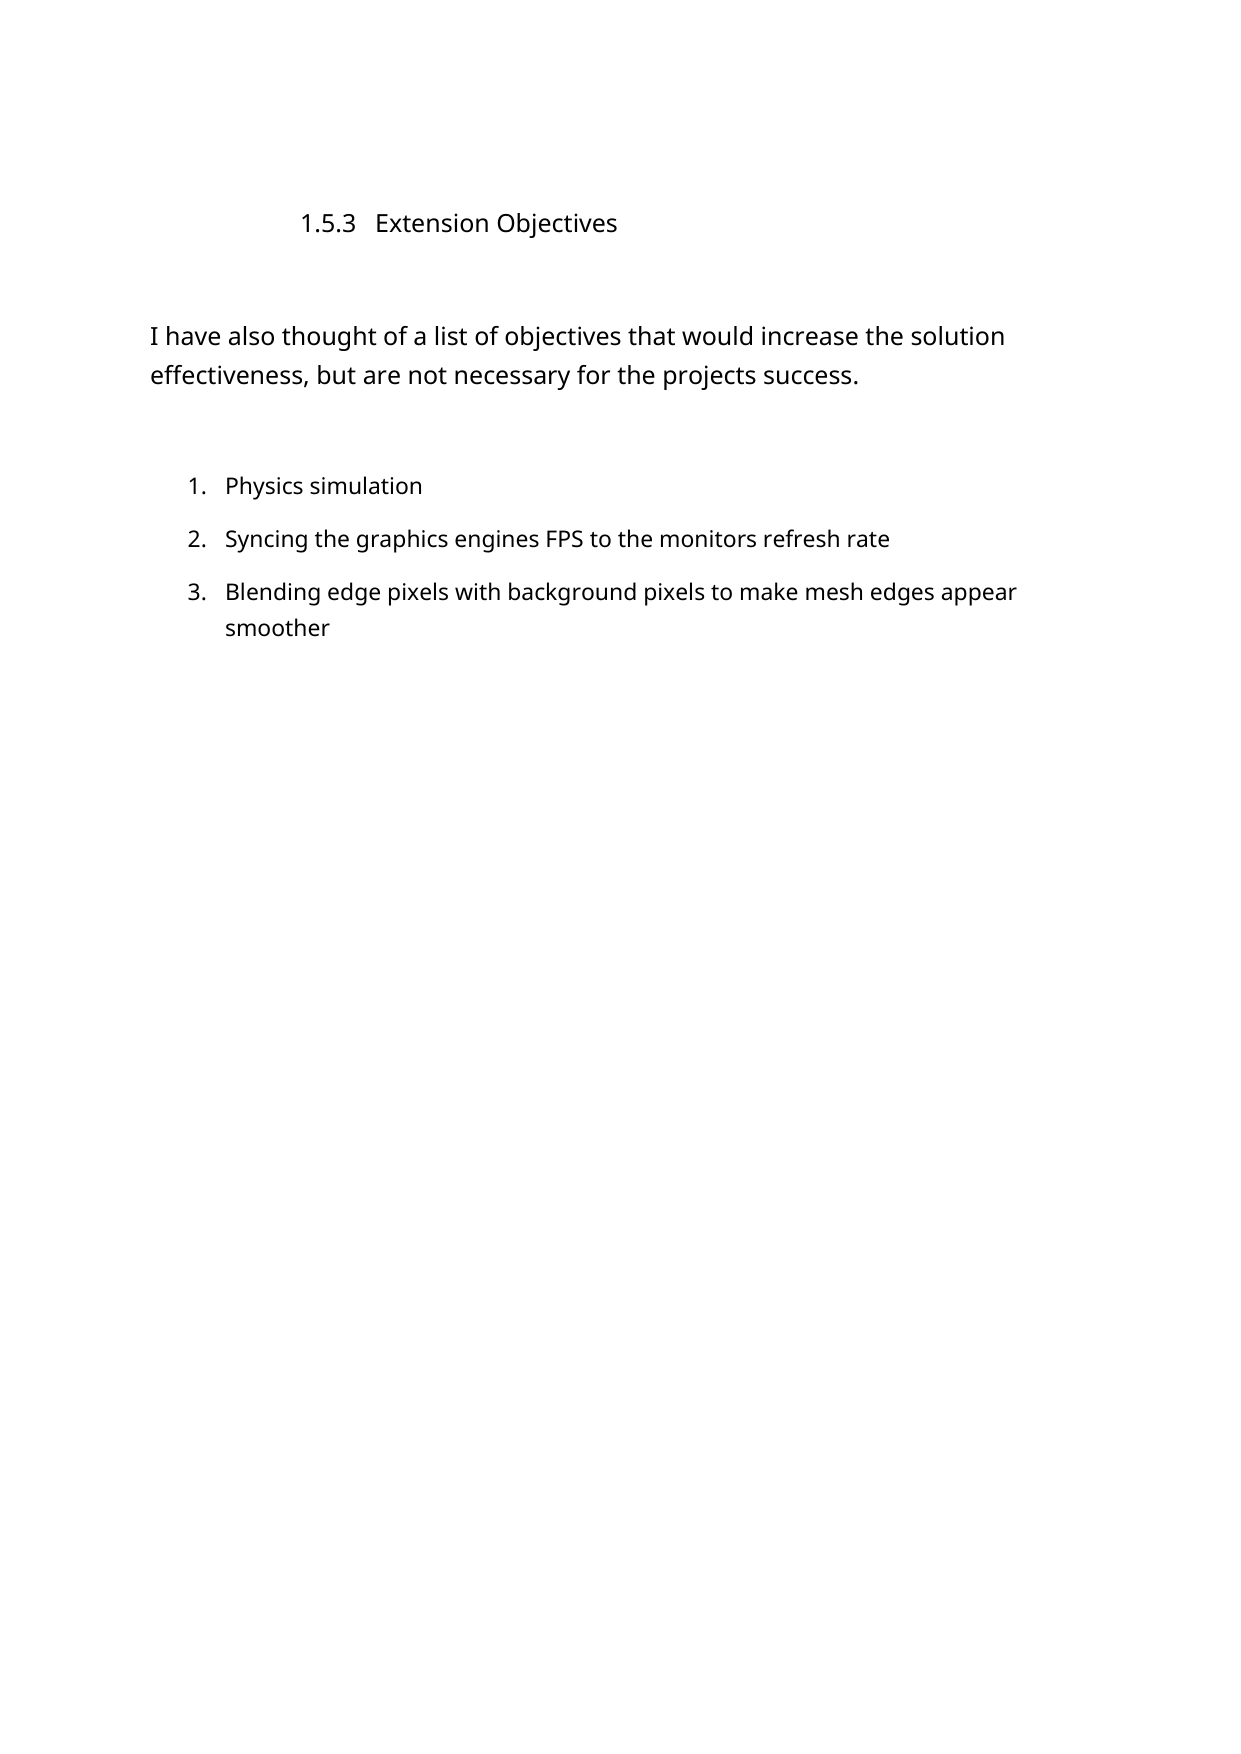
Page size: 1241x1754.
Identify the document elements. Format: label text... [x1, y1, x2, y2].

list Blending edge pixels with background pixels to make mesh edges appear smoother [187, 576, 1090, 643]
list Physics simulation [187, 470, 1090, 501]
text 1.5.3 Extension Objectives [150, 206, 1090, 240]
list Syncing the graphics engines FPS to the monitors refresh rate [187, 523, 1090, 554]
text I have also thought of a list of objectives that would increase the solution effectiveness, but are not necessary for the projects success. [150, 318, 1090, 392]
